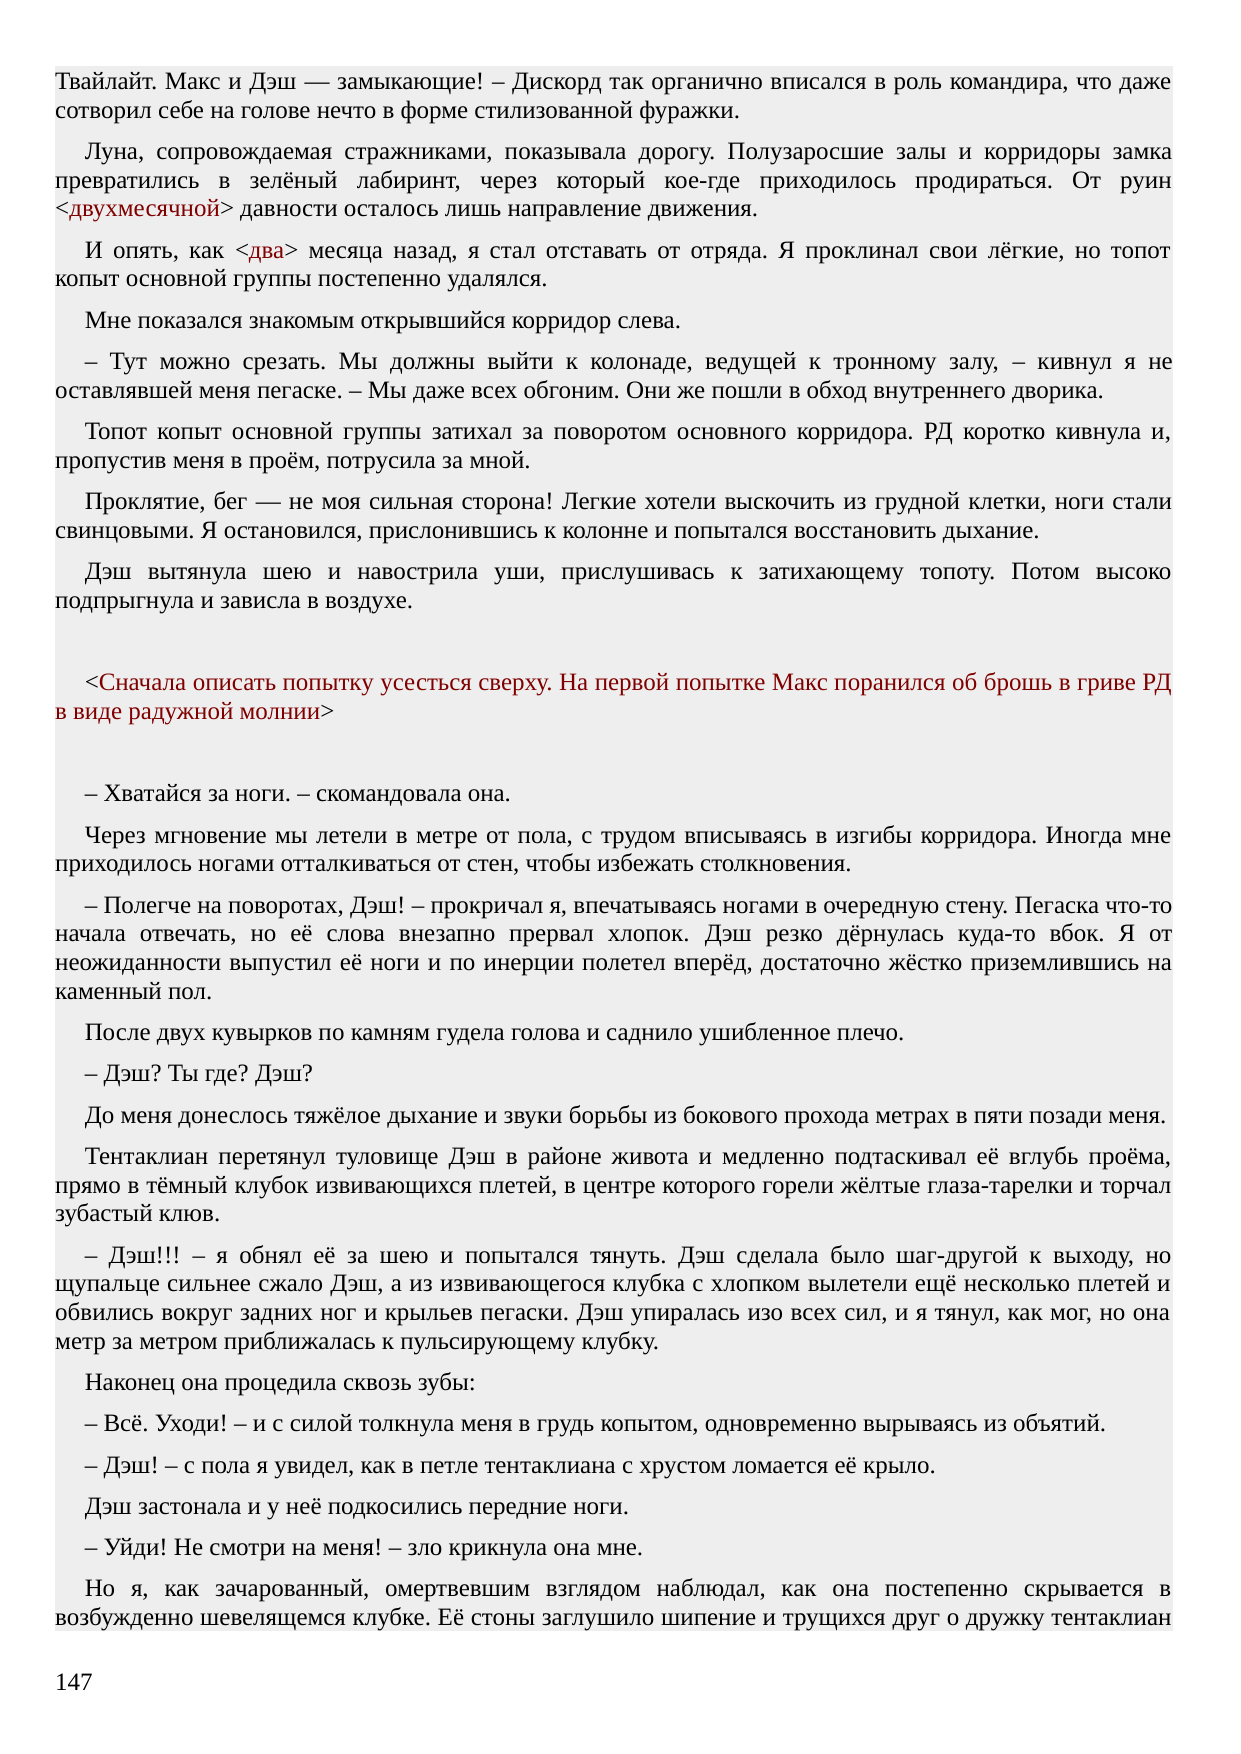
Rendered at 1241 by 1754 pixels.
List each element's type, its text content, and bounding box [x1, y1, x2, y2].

text Наконец она процедила сквозь зубы: [55, 1367, 1173, 1396]
text – Тут можно срезать. Мы должны выйти к колонаде, ведущей к тронному залу, – кивнул я не оставлявшей меня пегаске. – Мы даже всех обгоним. Они же пошли в обход внутреннего дворика. [55, 346, 1173, 403]
text До меня донеслось тяжёлое дыхание и звуки борьбы из бокового прохода метрах в пяти позади меня. [55, 1100, 1173, 1128]
text Дэш застонала и у неё подкосились передние ноги. [55, 1491, 1173, 1520]
text Луна, сопровождаемая стражниками, показывала дорогу. Полузаросшие залы и корридоры замка превратились в зелёный лабиринт, через который кое-где приходилось продираться. От руин <двухмесячной> давности осталось лишь направление движения. [55, 136, 1173, 222]
text Проклятие, бег — не моя сильная сторона! Легкие хотели выскочить из грудной клетки, ноги стали свинцовыми. Я остановился, прислонившись к колонне и попытался восстановить дыхание. [55, 486, 1173, 543]
text Дэш вытянула шею и навострила уши, прислушивась к затихающему топоту. Потом высоко подпрыгнула и зависла в воздухе. [55, 556, 1173, 613]
text – Полегче на поворотах, Дэш! – прокричал я, впечатываясь ногами в очередную стену. Пегаска что-то начала отвечать, но её слова внезапно прервал хлопок. Дэш резко дёрнулась куда-то вбок. Я от неожиданности выпустил её ноги и по инерции полетел вперёд, достаточно жёстко приземлившись на каменный пол. [55, 890, 1173, 1005]
text Но я, как зачарованный, омертвевшим взглядом наблюдал, как она постепенно скрывается в возбужденно шевелящемся клубке. Её стоны заглушило шипение и трущихся друг о дружку тентаклиан [55, 1573, 1173, 1631]
text Через мгновение мы летели в метре от пола, с трудом вписываясь в изгибы корридора. Иногда мне приходилось ногами отталкиваться от стен, чтобы избежать столкновения. [55, 820, 1173, 877]
text – Уйди! Не смотри на меня! – зло крикнула она мне. [55, 1532, 1173, 1561]
text Твайлайт. Макс и Дэш — замыкающие! – Дискорд так органично вписался в роль командира, что даже сотворил себе на голове нечто в форме стилизованной фуражки. [55, 66, 1173, 123]
text Тентаклиан перетянул туловище Дэш в районе живота и медленно подтаскивал её вглубь проёма, прямо в тёмный клубок извивающихся плетей, в центре которого горели жёлтые глаза-тарелки и торчал зубастый клюв. [55, 1141, 1173, 1227]
text И опять, как <два> месяца назад, я стал отставать от отряда. Я проклинал свои лёгкие, но топот копыт основной группы постепенно удалялся. [55, 235, 1173, 292]
text Топот копыт основной группы затихал за поворотом основного корридора. РД коротко кивнула и, пропустив меня в проём, потрусила за мной. [55, 416, 1173, 473]
text – Дэш? Ты где? Дэш? [55, 1058, 1173, 1087]
text После двух кувырков по камням гудела голова и саднило ушибленное плечо. [55, 1017, 1173, 1046]
text <Cначала описать попытку усесться сверху. На первой попытке Макс поранился об брошь в гриве РД в виде радужной молнии> [55, 667, 1173, 725]
text Мне показался знакомым открывшийся корридор слева. [55, 305, 1173, 333]
text – Дэш!!! – я обнял её за шею и попытался тянуть. Дэш сделала было шаг-другой к выходу, но щупальце сильнее сжало Дэш, а из извивающегося клубка с хлопком вылетели ещё несколько плетей и обвились вокруг задних ног и крыльев пегаски. Дэш упиралась изо всех сил, и я тянул, как мог, но она метр за метром приближалась к пульсирующему клубку. [55, 1240, 1173, 1355]
text – Всё. Уходи! – и с силой толкнула меня в грудь копытом, одновременно вырываясь из объятий. [55, 1408, 1173, 1437]
text – Хватайся за ноги. – скомандовала она. [55, 778, 1173, 807]
text – Дэш! – с пола я увидел, как в петле тентаклиана с хрустом ломается её крыло. [55, 1450, 1173, 1478]
